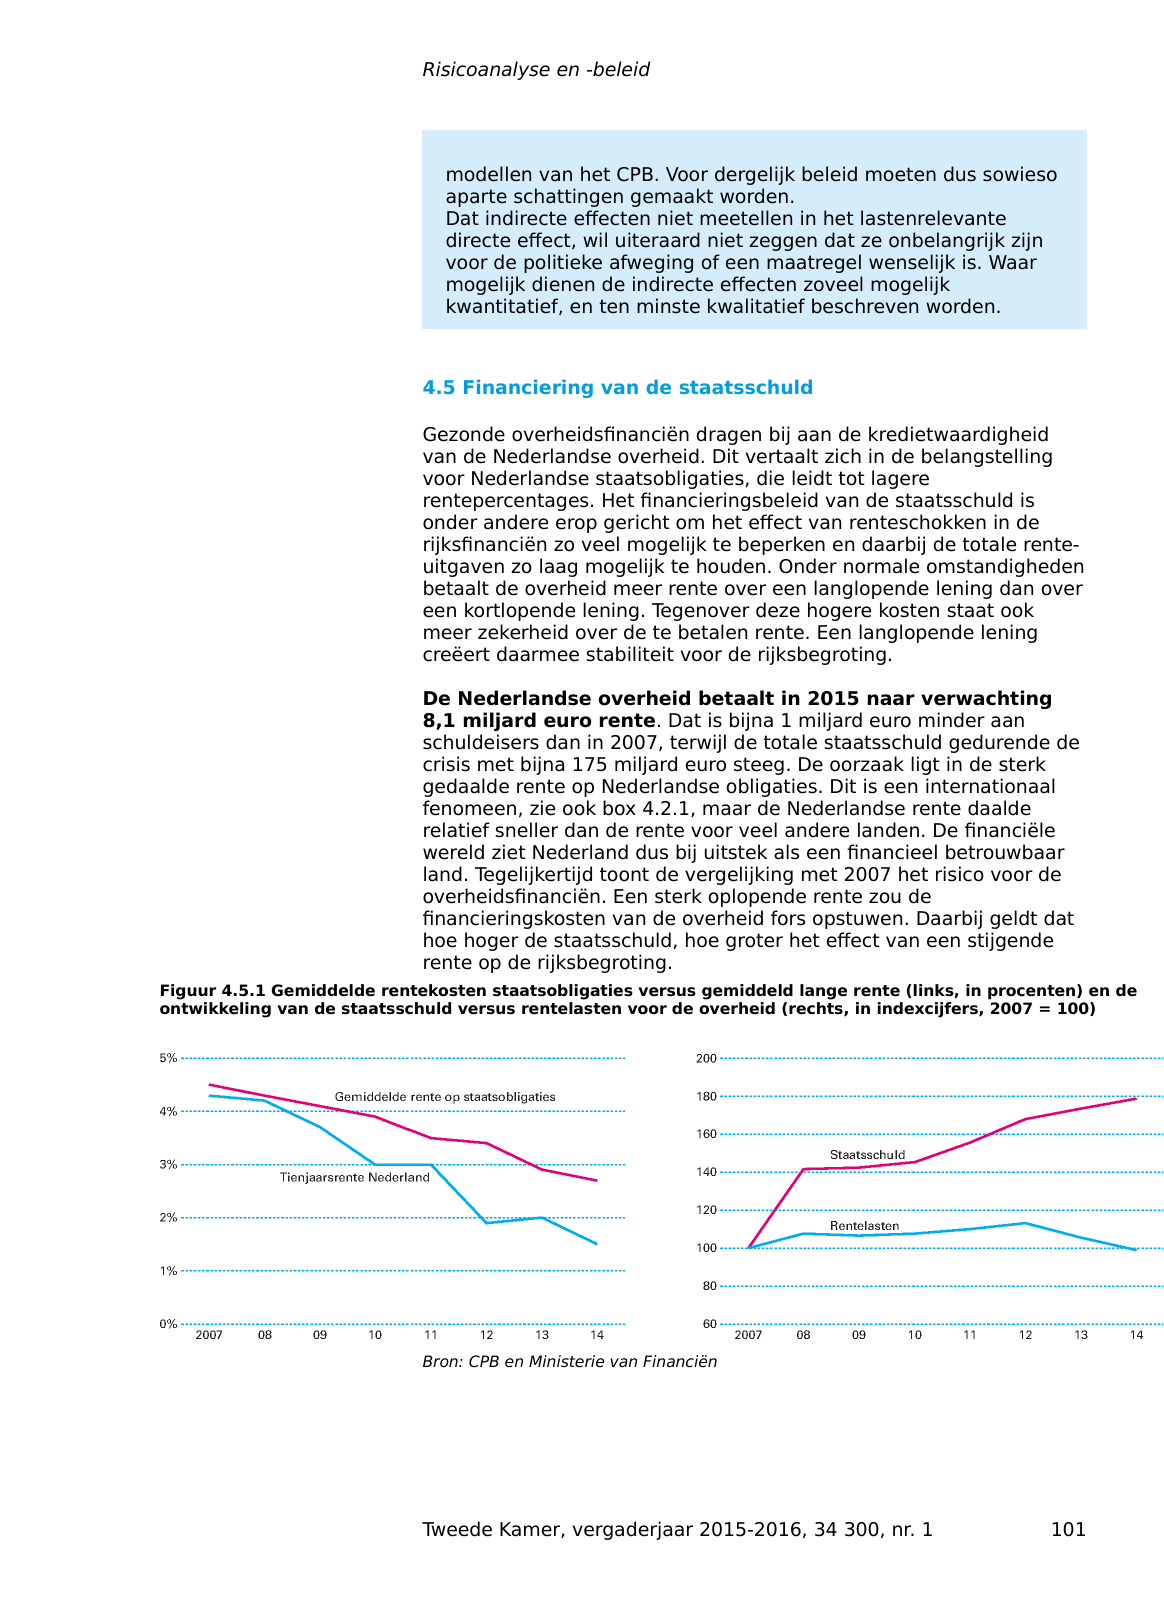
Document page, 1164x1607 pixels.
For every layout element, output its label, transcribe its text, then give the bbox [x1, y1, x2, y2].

text Gezonde overheidsfinanciën dragen bij aan de kredietwaardigheid van de Nederlandse overheid. Dit vertaalt zich in de belangstelling voor Nederlandse staatsobligaties, die leidt tot lagere rentepercentages. Het financieringsbeleid van de staatsschuld is onder andere erop gericht om het effect van renteschokken in de rijksfinanciën zo veel mogelijk te beperken en daarbij de totale rente-uitgaven zo laag mogelijk te houden. Onder normale omstandigheden betaalt de overheid meer rente over een langlopende lening dan over een kortlopende lening. Tegenover deze hogere kosten staat ook meer zekerheid over de te betalen rente. Een langlopende lening creëert daarmee stabiliteit voor de rijksbegroting. [422, 424, 1087, 666]
text De Nederlandse overheid betaalt in 2015 naar verwachting 8,1 miljard euro rente. Dat is bijna 1 miljard euro minder aan schuldeisers dan in 2007, terwijl de totale staatsschuld gedurende de crisis met bijna 175 miljard euro steeg. De oorzaak ligt in de sterk gedaalde rente op Nederlandse obligaties. Dit is een internationaal fenomeen, zie ook box 4.2.1, maar de Nederlandse rente daalde relatief sneller dan de rente voor veel andere landen. De financiële wereld ziet Nederland dus bij uitstek als een financieel betrouwbaar land. Tegelijkertijd toont de vergelijking met 2007 het risico voor de overheidsfinanciën. Een sterk oplopende rente zou de financieringskosten van de overheid fors opstuwen. Daarbij geldt dat hoe hoger de staatsschuld, hoe groter het effect van een stijgende rente op de rijksbegroting. [422, 688, 1087, 974]
subtitle 4.5 Financiering van de staatsschuld [422, 377, 1087, 399]
table_header modellen van het CPB. Voor dergelijk beleid moeten dus sowieso aparte schattingen gemaakt worden. Dat indirecte effecten niet meetellen in het lastenrelevante directe effect, wil uiteraard niet zeggen dat ze onbelangrijk zijn voor de politieke afweging of een maatregel wenselijk is. Waar mogelijk dienen de indirecte effecten zoveel mogelijk kwantitatief, en ten minste kwalitatief beschreven worden. [422, 130, 1087, 329]
picture [159, 1051, 1164, 1342]
text Figuur 4.5.1 Gemiddelde rentekosten staatsobligaties versus gemiddeld lange rente (links, in procenten) en de ontwikkeling van de staatsschuld versus rentelasten voor de overheid (rechts, in indexcijfers, 2007 = 100) [159, 982, 1163, 1018]
text Bron: CPB en Ministerie van Financiën [422, 1353, 1163, 1371]
